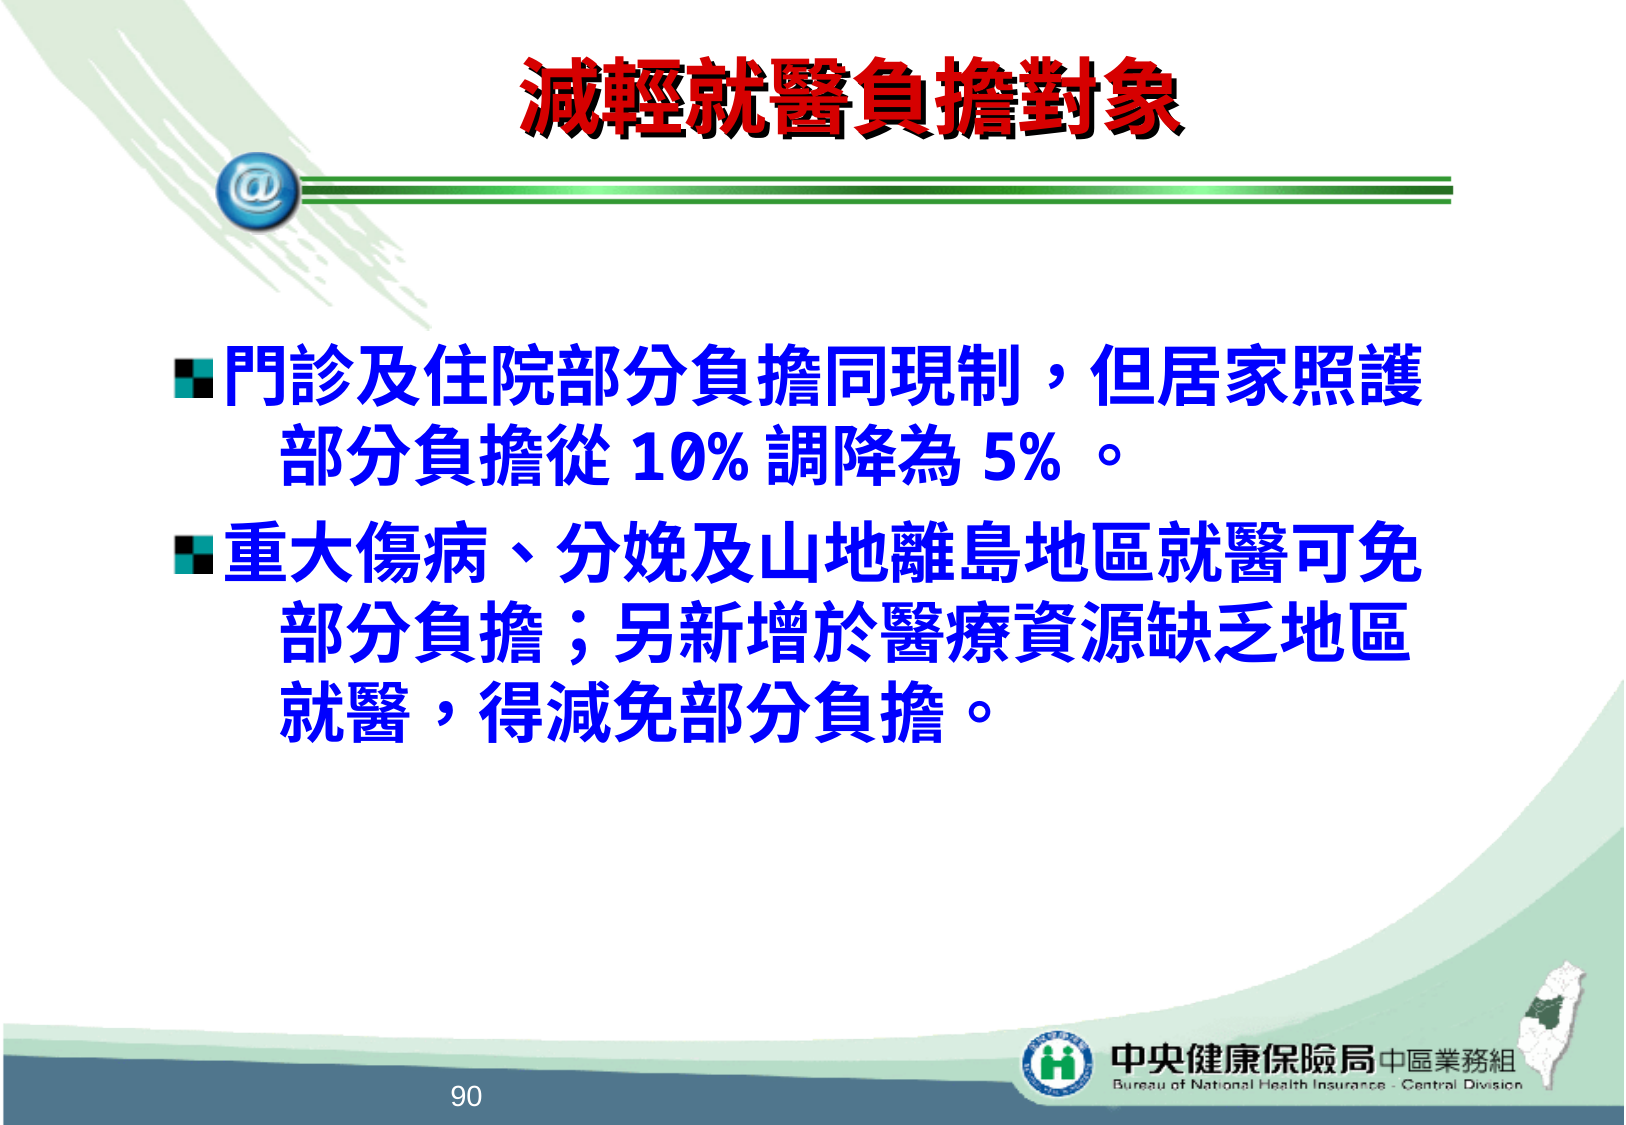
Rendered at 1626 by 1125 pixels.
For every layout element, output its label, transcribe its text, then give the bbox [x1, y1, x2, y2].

list 門診及住院部分負擔同現制，但居家照護部分負擔從10%調降為5%。 重大傷病、分娩及山地離島地區就醫可免部分負擔；另新增於醫療資源缺乏地區就醫，得減免部分負擔。 [151, 326, 1485, 1065]
text_box [435, 1065, 815, 1125]
title 減輕就醫負擔對象 [151, 0, 1551, 188]
